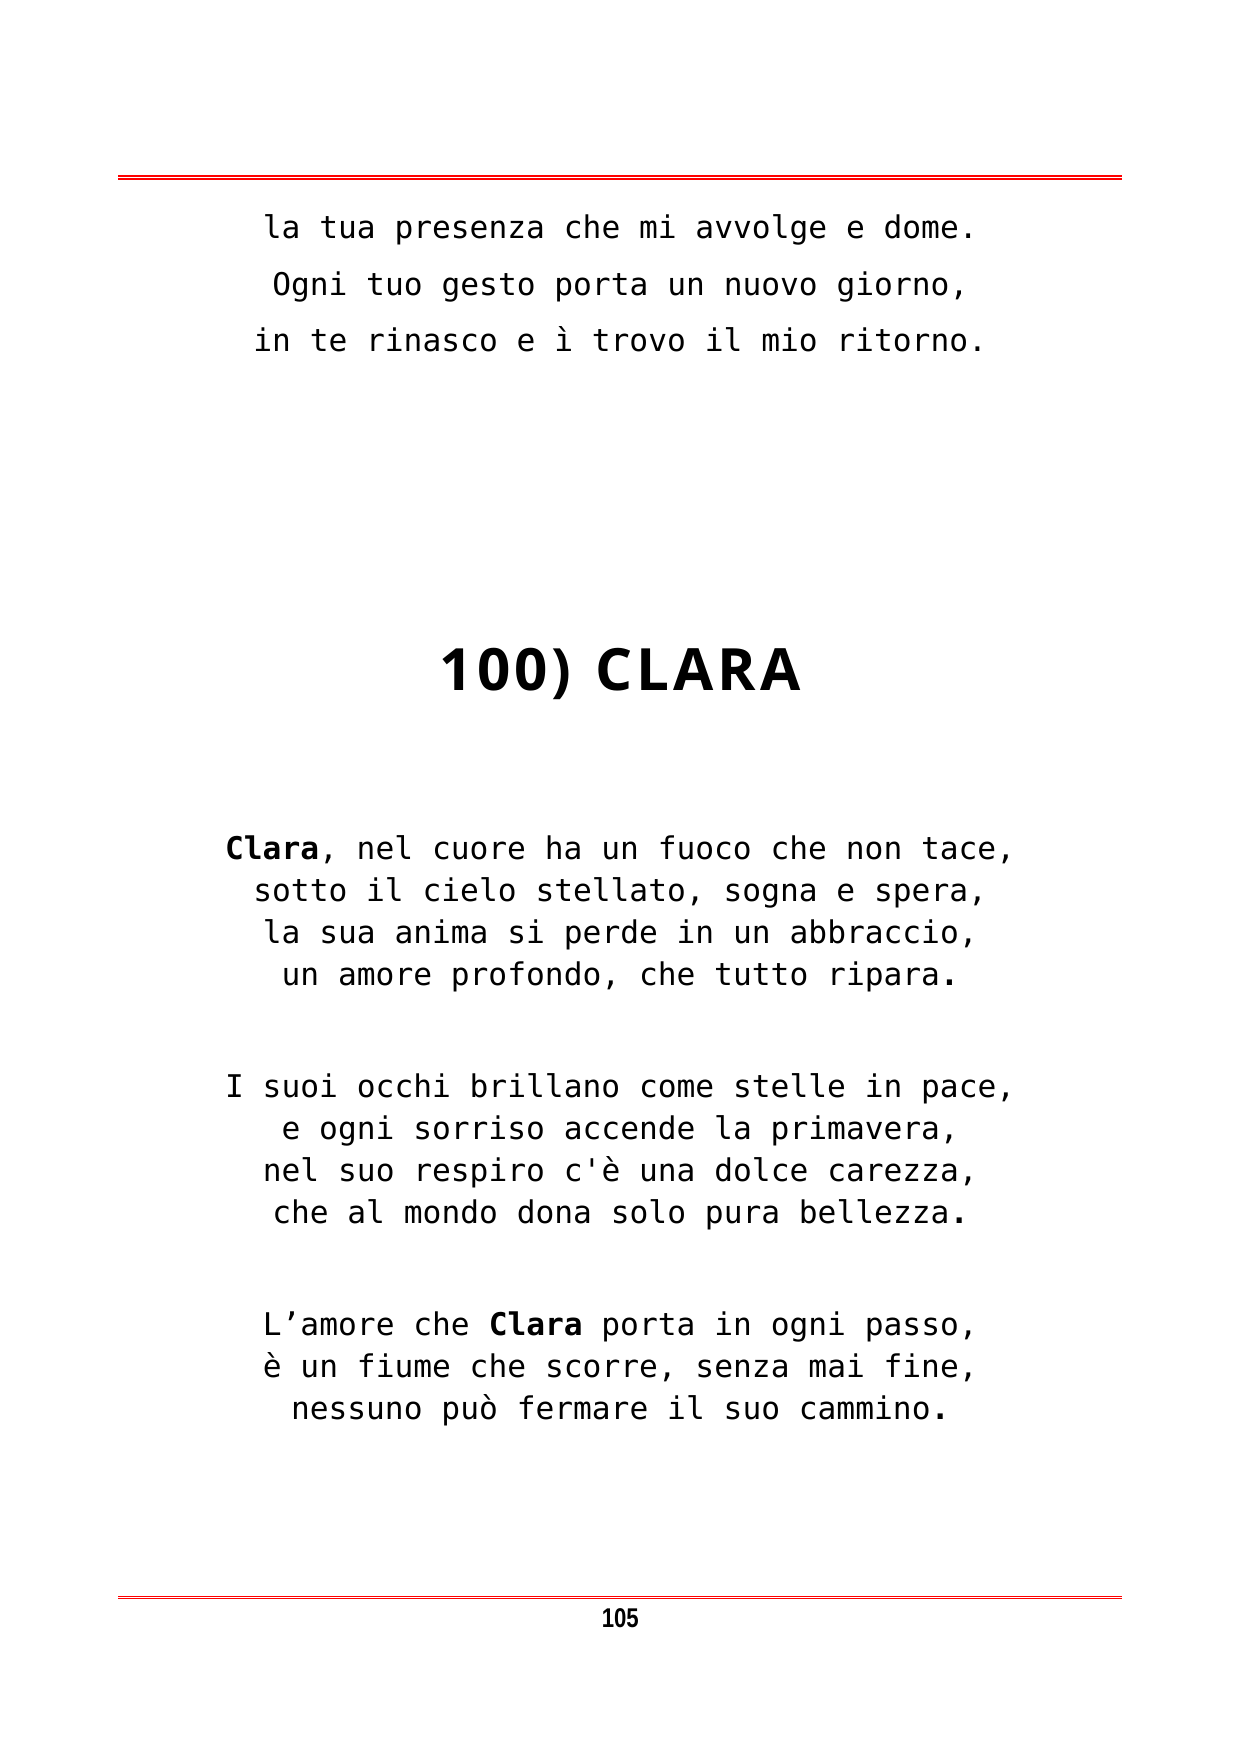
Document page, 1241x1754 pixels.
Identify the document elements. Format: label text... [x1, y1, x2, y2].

text L’amore che Clara porta in ogni passo, è un fiume che scorre, senza mai fine, nessuno può fermare il suo cammino. [118, 1307, 1122, 1427]
text in te rinasco e ì trovo il mio ritorno. [118, 322, 1122, 358]
text Ogni tuo gesto porta un nuovo giorno, [118, 266, 1122, 302]
text la tua presenza che mi avvolge e dome. [118, 209, 1122, 246]
title 100) CLARA [118, 627, 1122, 707]
text I suoi occhi brillano come stelle in pace, e ogni sorriso accende la primavera, nel suo respiro c'è una dolce carezza, che al mondo dona solo pura bellezza. [118, 1069, 1122, 1230]
text Clara, nel cuore ha un fuoco che non tace, sotto il cielo stellato, sogna e spera, la sua anima si perde in un abbraccio, un amore profondo, che tutto ripara. [118, 831, 1122, 992]
